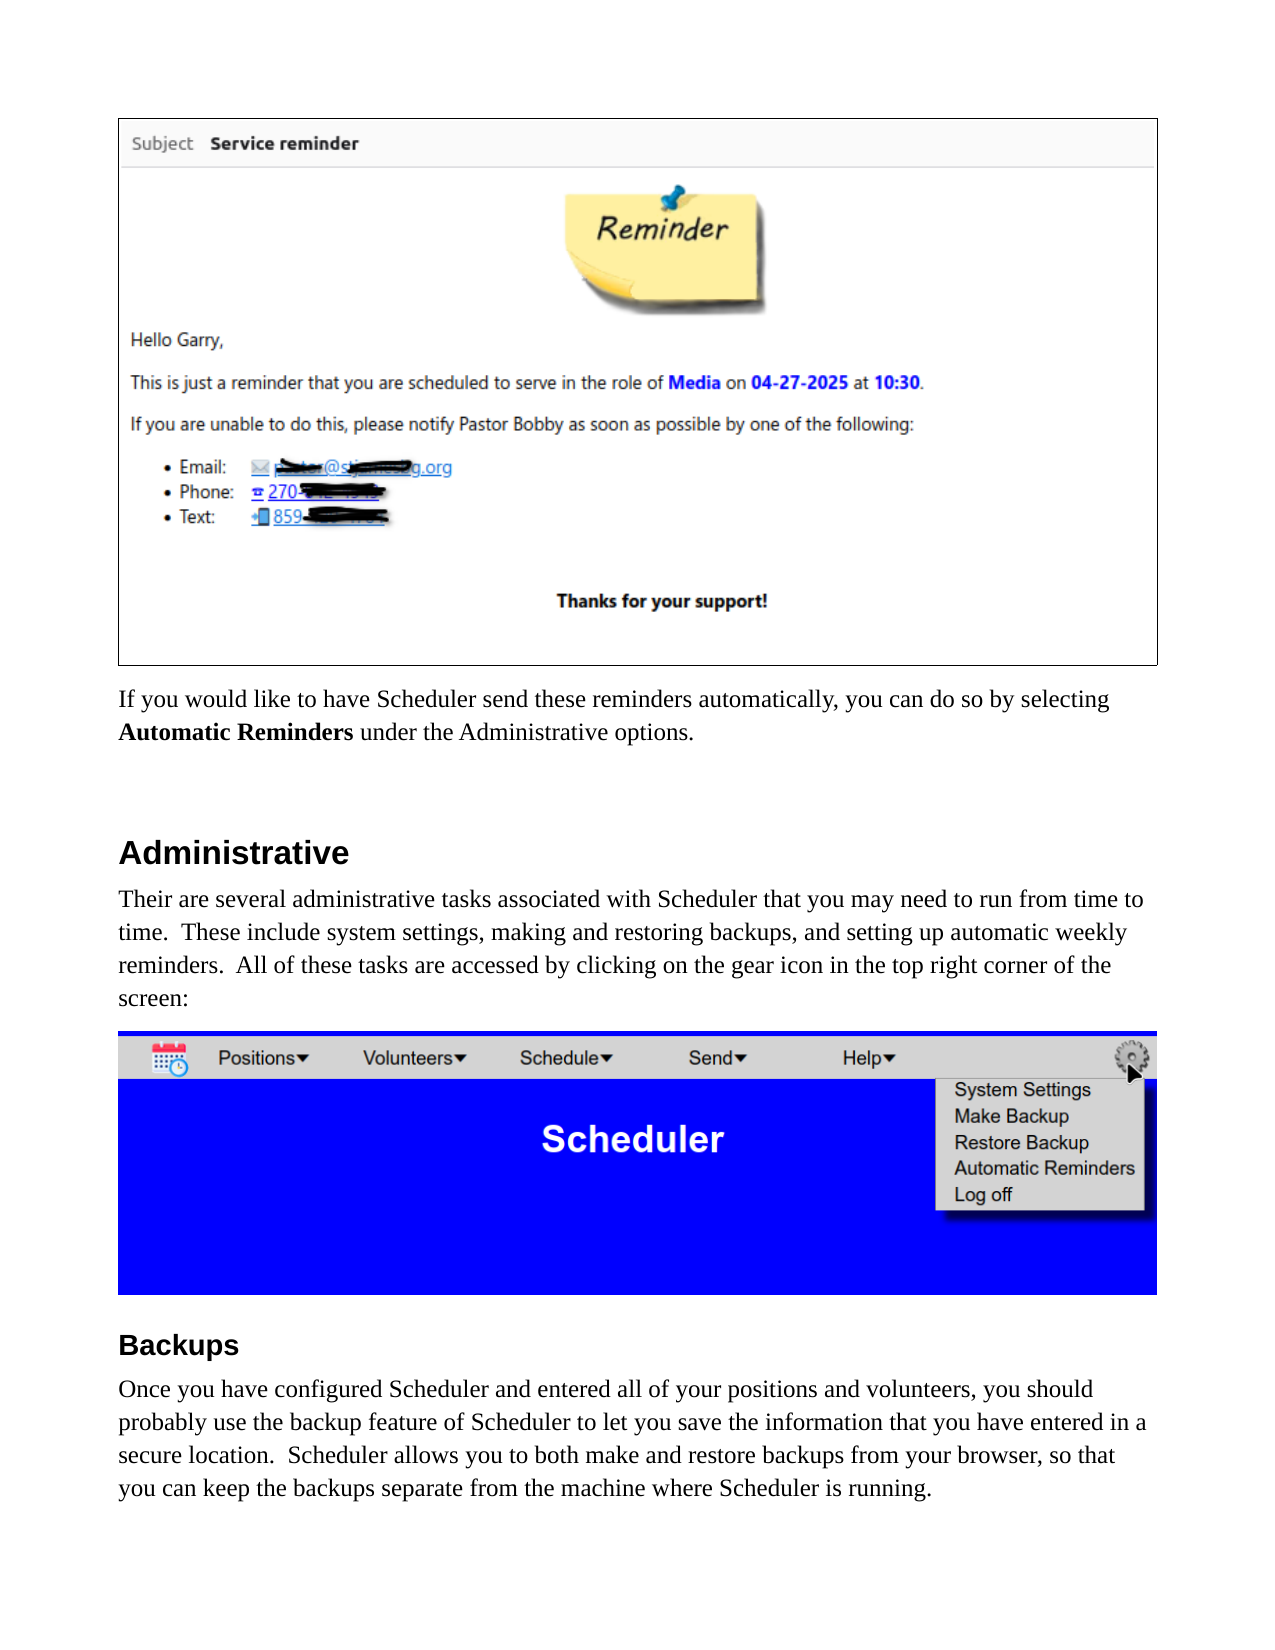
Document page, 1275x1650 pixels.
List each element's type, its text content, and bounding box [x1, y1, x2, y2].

text If you would like to have Scheduler send these reminders automatically, you can do so by selecting Automatic Reminders under the Administrative options. [118, 684, 1157, 746]
picture [118, 1031, 1157, 1295]
subtitle Backups [118, 1328, 1157, 1361]
subtitle Administrative [118, 833, 1157, 872]
picture [121, 121, 1154, 663]
text Their are several administrative tasks associated with Scheduler that you may need to run from time to time. These include system settings, making and restoring backups, and setting up automatic weekly reminders. All of these tasks are accessed by clicking on the gear icon in the top right corner of the screen: [118, 884, 1157, 1012]
text Once you have configured Scheduler and entered all of your positions and volunteers, you should probably use the backup feature of Scheduler to let you save the information that you have entered in a secure location. Scheduler allows you to both make and restore backups from your browser, so that you can keep the backups separate from the machine where Scheduler is running. [118, 1374, 1157, 1502]
